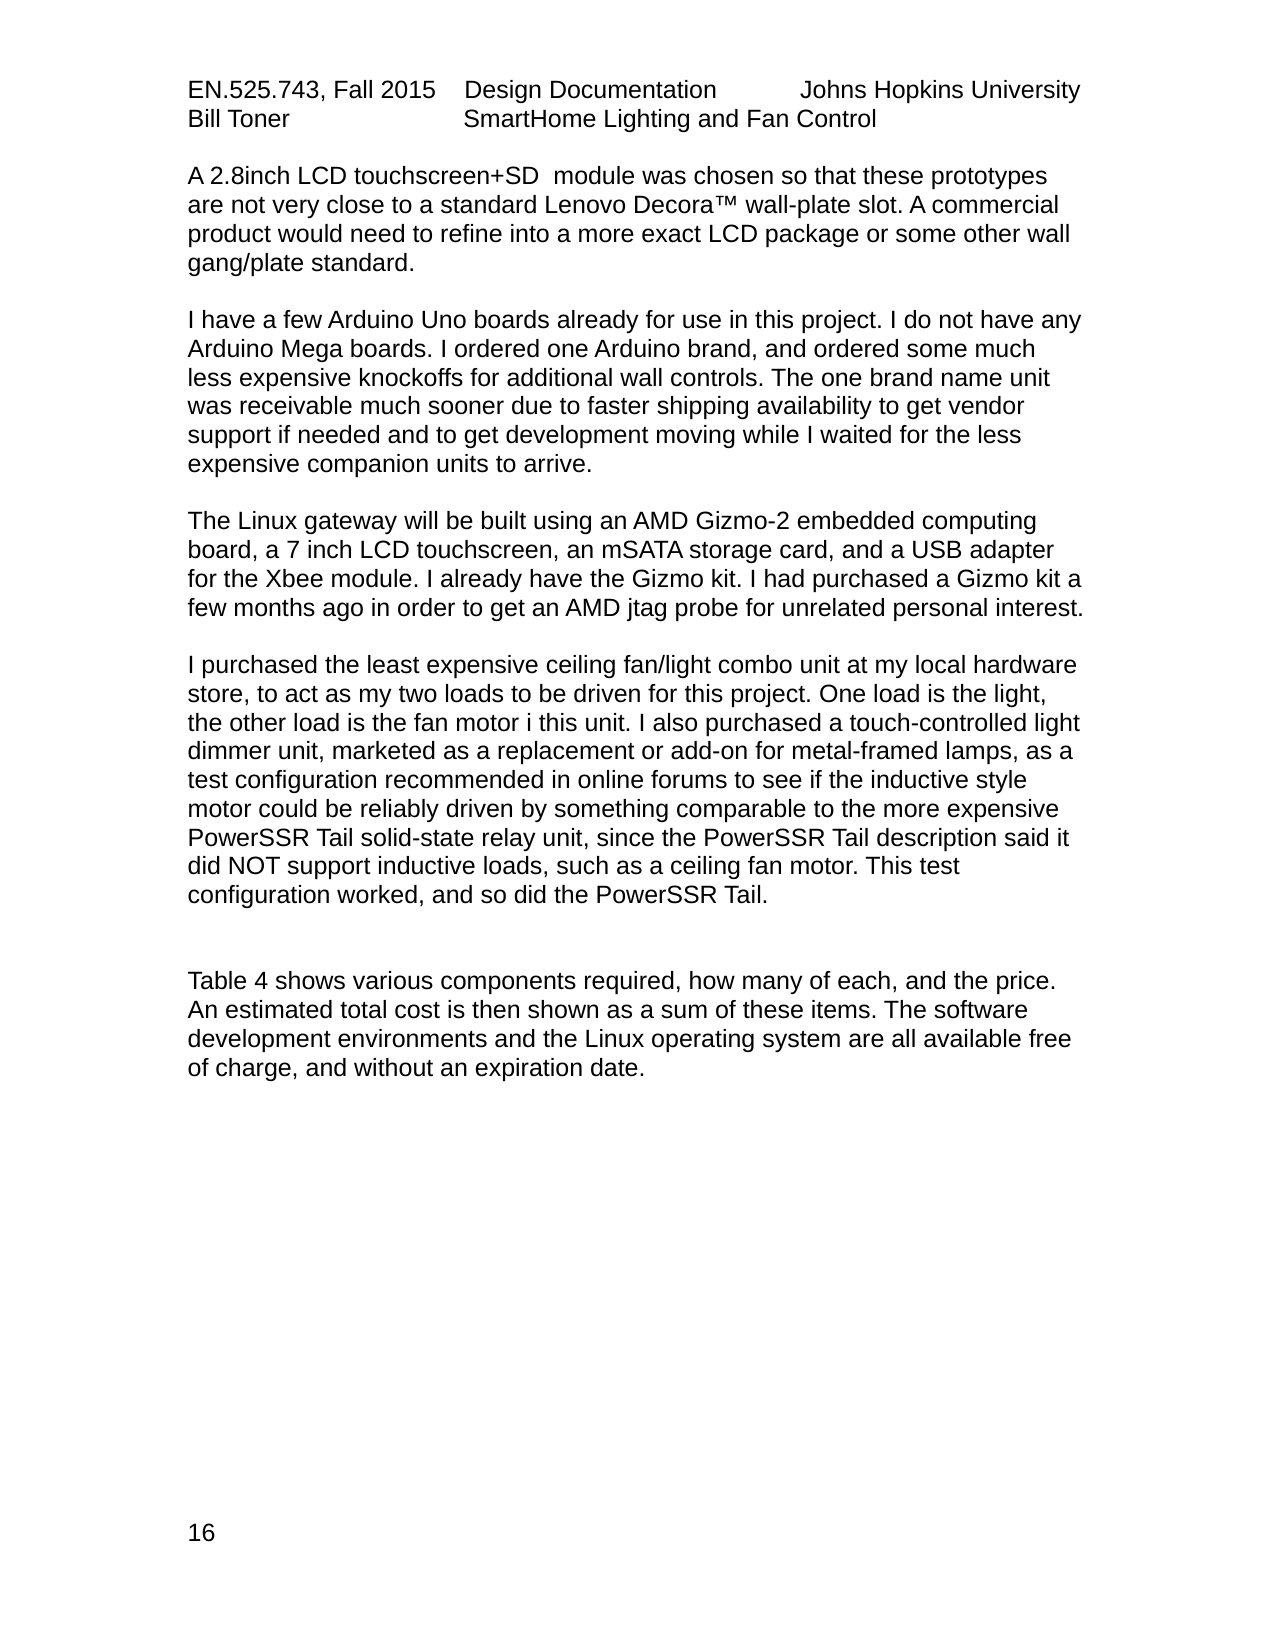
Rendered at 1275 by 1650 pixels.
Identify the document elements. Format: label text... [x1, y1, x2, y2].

text The Linux gateway will be built using an AMD Gizmo-2 embedded computing board, a 7 inch LCD touchscreen, an mSATA storage card, and a USB adapter for the Xbee module. I already have the Gizmo kit. I had purchased a Gizmo kit a few months ago in order to get an AMD jtag probe for unrelated personal interest. [187, 506, 1087, 621]
text A 2.8inch LCD touchscreen+SD module was chosen so that these prototypes are not very close to a standard Lenovo Decora™ wall-plate slot. A commercial product would need to refine into a more exact LCD package or some other wall gang/plate standard. [187, 161, 1087, 276]
text I have a few Arduino Uno boards already for use in this project. I do not have any Arduino Mega boards. I ordered one Arduino brand, and ordered some much less expensive knockoffs for additional wall controls. The one brand name unit was receivable much sooner due to faster shipping availability to get vendor support if needed and to get development moving while I waited for the less expensive companion units to arrive. [187, 305, 1087, 477]
text I purchased the least expensive ceiling fan/light combo unit at my local hardware store, to act as my two loads to be driven for this project. One load is the light, the other load is the fan motor i this unit. I also purchased a touch-controlled light dimmer unit, marketed as a replacement or add-on for metal-framed lamps, as a test configuration recommended in online forums to see if the inductive style motor could be reliably driven by something comparable to the more expensive PowerSSR Tail solid-state relay unit, since the PowerSSR Tail description said it did NOT support inductive loads, such as a ceiling fan motor. This test configuration worked, and so did the PowerSSR Tail. [187, 650, 1087, 909]
text Table 4 shows various components required, how many of each, and the price. An estimated total cost is then shown as a sum of these items. The software development environments and the Linux operating system are all available free of charge, and without an expiration date. [187, 966, 1087, 1081]
